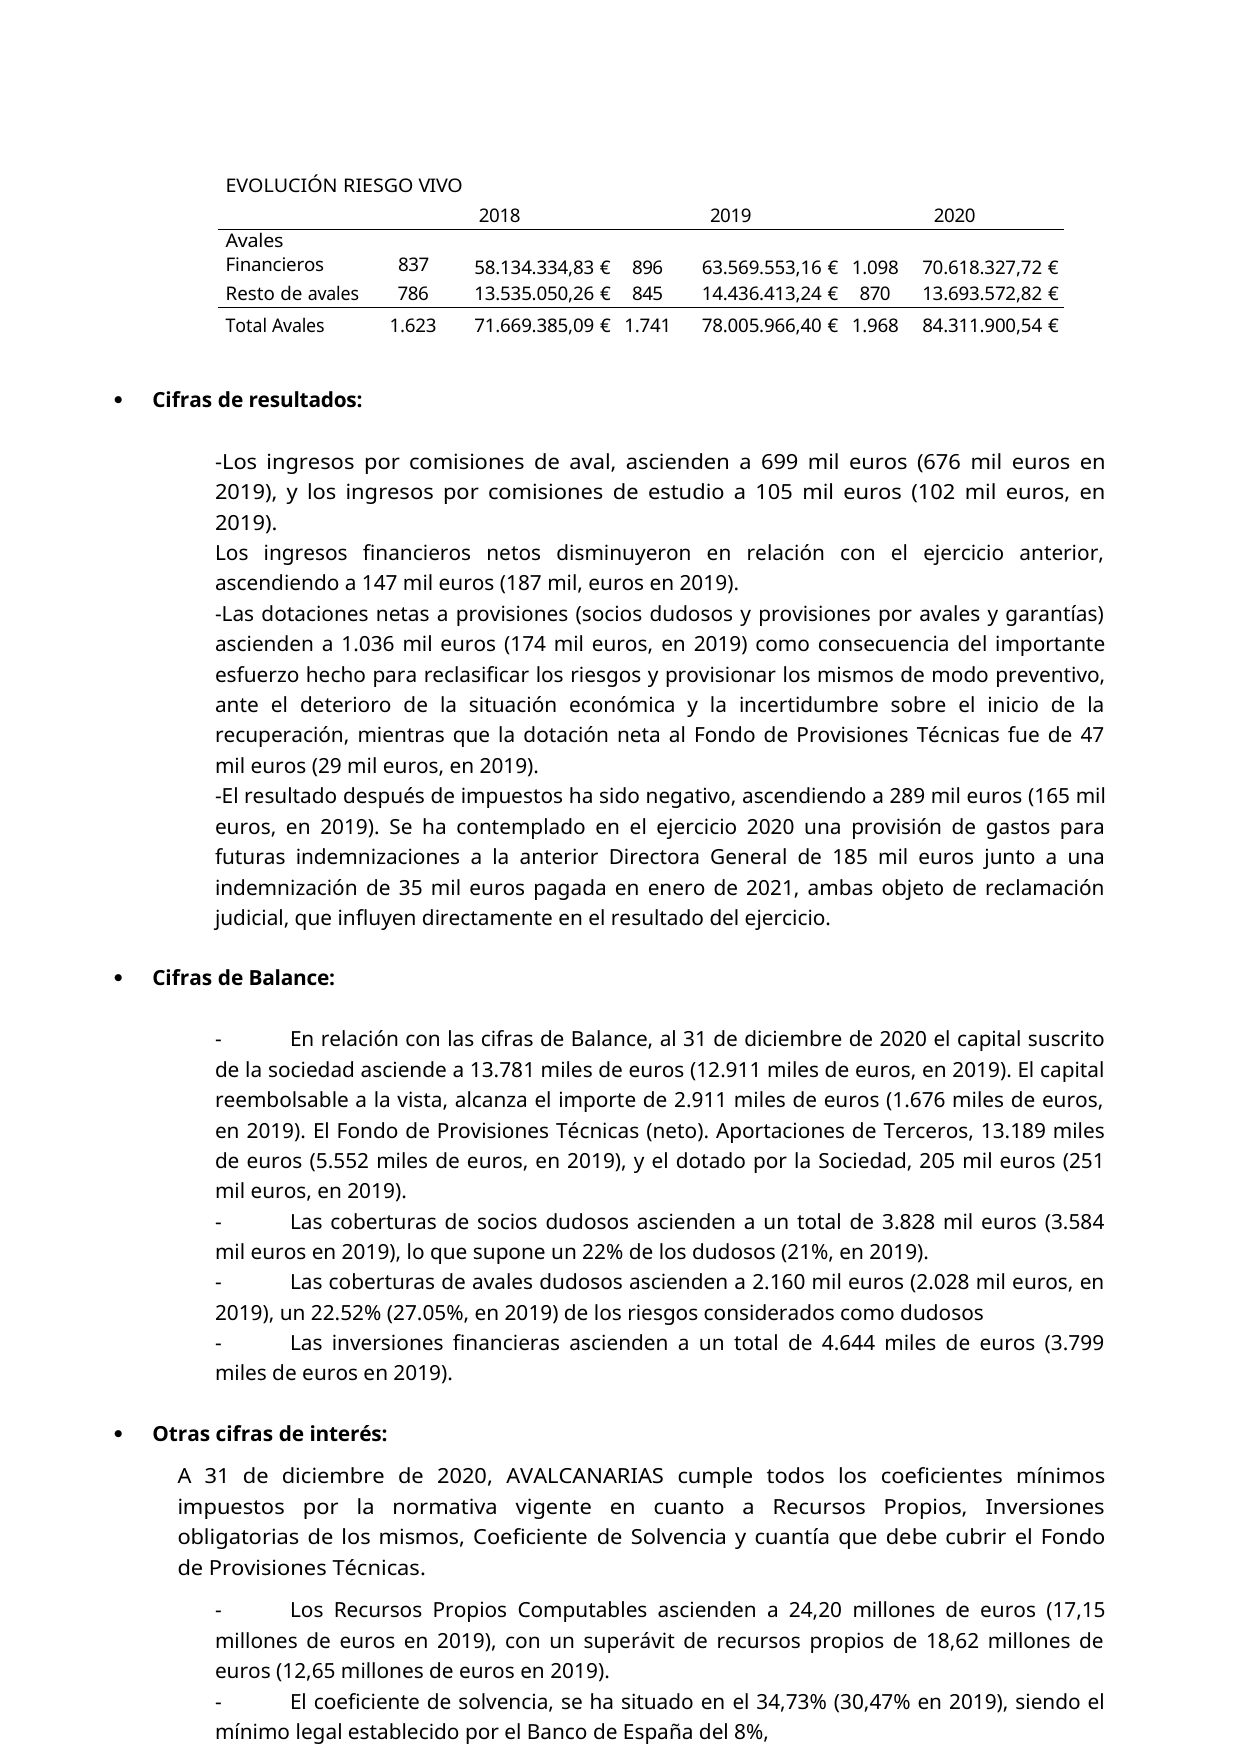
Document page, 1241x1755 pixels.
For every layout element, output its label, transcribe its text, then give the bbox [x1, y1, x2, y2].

list En relación con las cifras de Balance, al 31 de diciembre de 2020 el capital suscrito de la sociedad asciende a 13.781 miles de euros (12.911 miles de euros, en 2019). El capital reembolsable a la vista, alcanza el importe de 2.911 miles de euros (1.676 miles de euros, en 2019). El Fondo de Provisiones Técnicas (neto). Aportaciones de Terceros, 13.189 miles de euros (5.552 miles de euros, en 2019), y el dotado por la Sociedad, 205 mil euros (251 mil euros, en 2019). [215, 1024, 1106, 1205]
table_cell [844, 202, 910, 229]
list Cifras de resultados: [114, 385, 1139, 413]
table_cell 14.436.413,24 € [686, 280, 844, 307]
list Otras cifras de interés: [114, 1419, 1139, 1448]
list El coeficiente de solvencia, se ha situado en el 34,73% (30,47% en 2019), siendo el mínimo legal establecido por el Banco de España del 8%, [215, 1687, 1105, 1746]
table_cell 1.968 [844, 308, 910, 338]
list Las coberturas de socios dudosos ascienden a un total de 3.828 mil euros (3.584 mil euros en 2019), lo que supone un 22% de los dudosos (21%, en 2019). [215, 1207, 1106, 1266]
table_cell Resto de avales 786 [218, 280, 464, 307]
list Las coberturas de avales dudosos ascienden a 2.160 mil euros (2.028 mil euros, en 2019), un 22.52% (27.05%, en 2019) de los riesgos considerados como dudosos [215, 1267, 1105, 1326]
table_cell 845 [617, 280, 686, 307]
table_cell 13.535.050,26 € [464, 280, 617, 307]
table_cell 70.618.327,72 € [910, 230, 1064, 280]
table_cell 2019 [686, 202, 844, 229]
table_cell 71.669.385,09 € [464, 308, 617, 338]
table_header EVOLUCIÓN RIESGO VIVO [218, 175, 464, 202]
table_cell Avales Financieros 837 [218, 230, 464, 280]
table_cell 58.134.334,83 € [464, 230, 617, 280]
table_cell Total Avales 1.623 [218, 308, 464, 338]
table_cell 2020 [910, 202, 1064, 229]
table_cell 896 [617, 230, 686, 280]
table_header [464, 175, 1064, 202]
table_cell 84.311.900,54 € [910, 308, 1064, 338]
table_cell 2018 [464, 202, 617, 229]
table_cell 1.098 [844, 230, 910, 280]
text A 31 de diciembre de 2020, AVALCANARIAS cumple todos los coeficientes mínimos impuestos por la normativa vigente en cuanto a Recursos Propios, Inversiones obligatorias de los mismos, Coeficiente de Solvencia y cuantía que debe cubrir el Fondo de Provisiones Técnicas. [177, 1462, 1106, 1581]
text -Los ingresos por comisiones de aval, ascienden a 699 mil euros (676 mil euros en 2019), y los ingresos por comisiones de estudio a 105 mil euros (102 mil euros, en 2019). [215, 447, 1105, 536]
text Los ingresos financieros netos disminuyeron en relación con el ejercicio anterior, ascendiendo a 147 mil euros (187 mil, euros en 2019). [215, 538, 1106, 597]
table_cell 1.741 [617, 308, 686, 338]
table_cell 63.569.553,16 € [686, 230, 844, 280]
list Las inversiones financieras ascienden a un total de 4.644 miles de euros (3.799 miles de euros en 2019). [215, 1328, 1105, 1387]
text -Las dotaciones netas a provisiones (socios dudosos y provisiones por avales y garantías) ascienden a 1.036 mil euros (174 mil euros, en 2019) como consecuencia del importante esfuerzo hecho para reclasificar los riesgos y provisionar los mismos de modo preventivo, ante el deterioro de la situación económica y la incertidumbre sobre el inicio de la recuperación, mientras que la dotación neta al Fondo de Provisiones Técnicas fue de 47 mil euros (29 mil euros, en 2019). [215, 599, 1106, 779]
table_cell [617, 202, 686, 229]
table_cell 78.005.966,40 € [686, 308, 844, 338]
list Los Recursos Propios Computables ascienden a 24,20 millones de euros (17,15 millones de euros en 2019), con un superávit de recursos propios de 18,62 millones de euros (12,65 millones de euros en 2019). [215, 1596, 1105, 1685]
table_cell 870 [844, 280, 910, 307]
list Cifras de Balance: [114, 963, 1139, 991]
text -El resultado después de impuestos ha sido negativo, ascendiendo a 289 mil euros (165 mil euros, en 2019). Se ha contemplado en el ejercicio 2020 una provisión de gastos para futuras indemnizaciones a la anterior Directora General de 185 mil euros junto a una indemnización de 35 mil euros pagada en enero de 2021, ambas objeto de reclamación judicial, que influyen directamente en el resultado del ejercicio. [215, 781, 1106, 932]
table_cell [218, 202, 464, 229]
table_cell 13.693.572,82 € [910, 280, 1064, 307]
